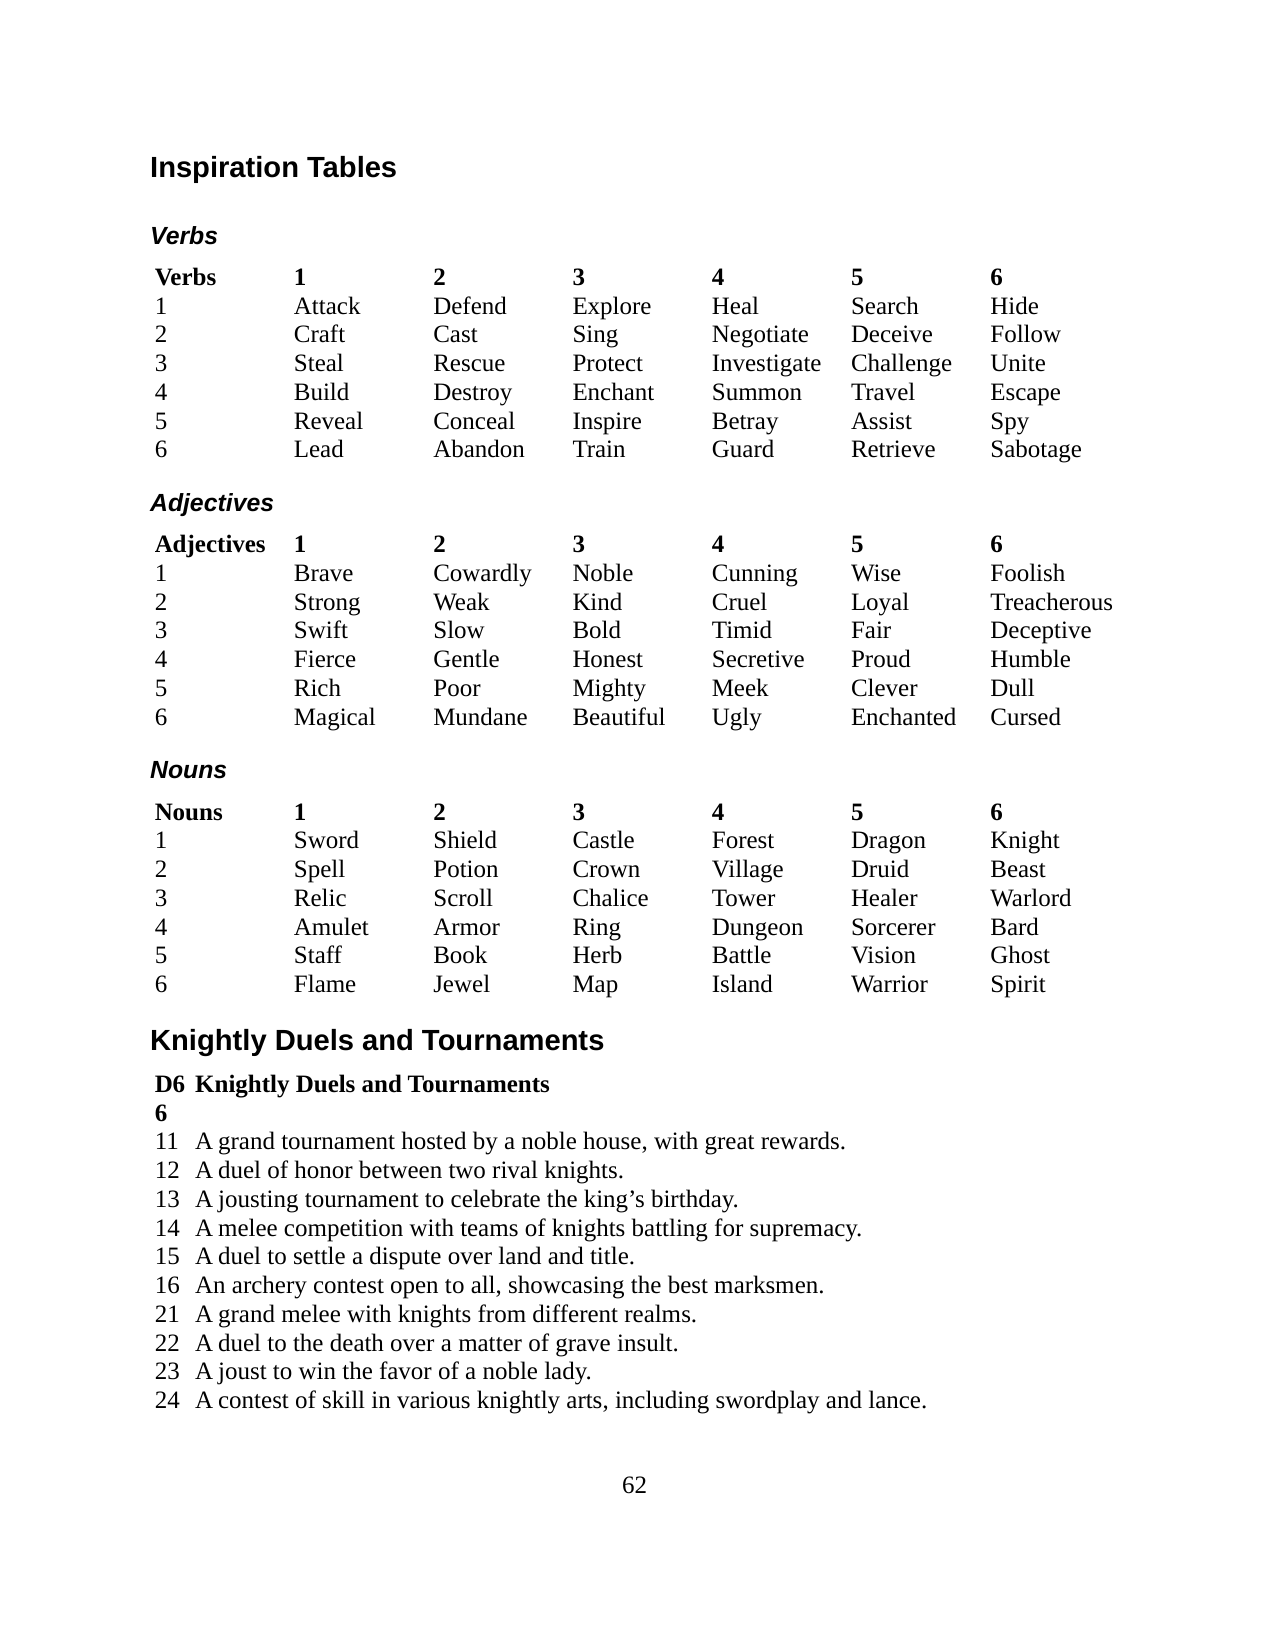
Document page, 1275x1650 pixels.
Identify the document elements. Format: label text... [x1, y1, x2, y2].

table_header 1 [289, 262, 428, 291]
subtitle Nouns [150, 756, 1125, 784]
table_cell Defend [429, 291, 568, 319]
table_cell 21 [150, 1299, 191, 1328]
table_cell 14 [150, 1213, 191, 1241]
table_cell Hide [986, 291, 1125, 319]
table_cell Bard [986, 912, 1125, 940]
table_cell Druid [846, 854, 986, 883]
table_cell A melee competition with teams of knights battling for supremacy. [191, 1213, 1125, 1241]
table_cell 5 [150, 673, 289, 702]
table_cell Timid [707, 616, 846, 644]
table_cell 24 [150, 1385, 191, 1414]
table_header 6 [986, 262, 1125, 291]
table_cell Enchanted [846, 702, 986, 731]
table_cell 23 [150, 1356, 191, 1385]
table_cell Steal [289, 348, 428, 377]
table_cell Map [568, 969, 707, 998]
table_cell Treacherous [986, 587, 1125, 616]
table_cell Flame [289, 969, 428, 998]
table_cell Mighty [568, 673, 707, 702]
table_cell Ring [568, 912, 707, 940]
table_header Adjectives [150, 529, 289, 558]
table_cell Warrior [846, 969, 986, 998]
table_cell Secretive [707, 644, 846, 673]
table_cell Cruel [707, 587, 846, 616]
table_header 5 [846, 262, 986, 291]
table_cell Swift [289, 616, 428, 644]
table_cell Cowardly [429, 558, 568, 587]
table_cell Relic [289, 883, 428, 912]
table_cell Staff [289, 940, 428, 969]
table_header D66 [150, 1069, 191, 1126]
table_cell Potion [429, 854, 568, 883]
subtitle Inspiration Tables [150, 150, 1125, 183]
table_cell Cursed [986, 702, 1125, 731]
table_cell Jewel [429, 969, 568, 998]
table_header 4 [707, 797, 846, 825]
table_cell 15 [150, 1241, 191, 1270]
table_cell Heal [707, 291, 846, 319]
table_cell Follow [986, 320, 1125, 348]
table_cell Protect [568, 348, 707, 377]
table_cell Forest [707, 825, 846, 854]
table_cell Ugly [707, 702, 846, 731]
table_header 2 [429, 262, 568, 291]
table_cell An archery contest open to all, showcasing the best marksmen. [191, 1270, 1125, 1299]
table_cell 6 [150, 969, 289, 998]
table_cell Assist [846, 406, 986, 434]
table_cell Slow [429, 616, 568, 644]
table_cell Warlord [986, 883, 1125, 912]
table_cell Guard [707, 435, 846, 463]
table_cell Sorcerer [846, 912, 986, 940]
table_cell 3 [150, 883, 289, 912]
table_cell Explore [568, 291, 707, 319]
table_cell Train [568, 435, 707, 463]
table_cell 2 [150, 854, 289, 883]
table_header 5 [846, 529, 986, 558]
table_cell Retrieve [846, 435, 986, 463]
table_cell Honest [568, 644, 707, 673]
table_cell 3 [150, 616, 289, 644]
table_cell Summon [707, 377, 846, 406]
table_cell Scroll [429, 883, 568, 912]
table_cell Amulet [289, 912, 428, 940]
table_cell A grand tournament hosted by a noble house, with great rewards. [191, 1126, 1125, 1155]
table_header 6 [986, 529, 1125, 558]
table_cell Challenge [846, 348, 986, 377]
table_cell Lead [289, 435, 428, 463]
table_header 5 [846, 797, 986, 825]
table_cell Weak [429, 587, 568, 616]
table_cell Magical [289, 702, 428, 731]
table_cell 4 [150, 912, 289, 940]
table_cell 12 [150, 1155, 191, 1184]
subtitle Knightly Duels and Tournaments [150, 1023, 1125, 1056]
table_cell Chalice [568, 883, 707, 912]
table_cell Beautiful [568, 702, 707, 731]
table_cell 6 [150, 702, 289, 731]
table_cell Dull [986, 673, 1125, 702]
table_cell Bold [568, 616, 707, 644]
table_cell 1 [150, 558, 289, 587]
table_cell A joust to win the favor of a noble lady. [191, 1356, 1125, 1385]
table_cell Craft [289, 320, 428, 348]
table_header Verbs [150, 262, 289, 291]
table_cell Investigate [707, 348, 846, 377]
table_cell Spy [986, 406, 1125, 434]
table_cell Foolish [986, 558, 1125, 587]
table_cell Tower [707, 883, 846, 912]
table_cell Abandon [429, 435, 568, 463]
table_cell Loyal [846, 587, 986, 616]
table_cell Herb [568, 940, 707, 969]
table_cell Rescue [429, 348, 568, 377]
table_cell Book [429, 940, 568, 969]
table_cell 2 [150, 587, 289, 616]
table_cell Vision [846, 940, 986, 969]
table_cell Deceptive [986, 616, 1125, 644]
table_cell Sing [568, 320, 707, 348]
table_cell Dragon [846, 825, 986, 854]
table_header 4 [707, 529, 846, 558]
table_header 6 [986, 797, 1125, 825]
table_header Knightly Duels and Tournaments [191, 1069, 1125, 1126]
table_cell 6 [150, 435, 289, 463]
table_cell Search [846, 291, 986, 319]
table_header 3 [568, 529, 707, 558]
table_header 3 [568, 797, 707, 825]
table_header 2 [429, 529, 568, 558]
table_cell Dungeon [707, 912, 846, 940]
table_cell Clever [846, 673, 986, 702]
table_cell 16 [150, 1270, 191, 1299]
table_cell Rich [289, 673, 428, 702]
table_cell Crown [568, 854, 707, 883]
table_cell Castle [568, 825, 707, 854]
table_cell Spell [289, 854, 428, 883]
table_cell 4 [150, 377, 289, 406]
table_cell Travel [846, 377, 986, 406]
table_cell Proud [846, 644, 986, 673]
table_cell Village [707, 854, 846, 883]
table_cell Brave [289, 558, 428, 587]
table_cell Conceal [429, 406, 568, 434]
table_cell 5 [150, 940, 289, 969]
table_cell 1 [150, 291, 289, 319]
table_cell Ghost [986, 940, 1125, 969]
table_cell Spirit [986, 969, 1125, 998]
table_cell Enchant [568, 377, 707, 406]
table_cell Cunning [707, 558, 846, 587]
table_cell Mundane [429, 702, 568, 731]
table_cell Poor [429, 673, 568, 702]
table_cell Kind [568, 587, 707, 616]
table_cell Noble [568, 558, 707, 587]
table_cell Deceive [846, 320, 986, 348]
table_cell Meek [707, 673, 846, 702]
table_cell 13 [150, 1184, 191, 1213]
table_cell Knight [986, 825, 1125, 854]
table_cell Strong [289, 587, 428, 616]
table_cell Battle [707, 940, 846, 969]
table_cell Humble [986, 644, 1125, 673]
subtitle Adjectives [150, 488, 1125, 517]
table_cell 5 [150, 406, 289, 434]
table_cell Island [707, 969, 846, 998]
table_cell Shield [429, 825, 568, 854]
table_cell Attack [289, 291, 428, 319]
table_cell A duel of honor between two rival knights. [191, 1155, 1125, 1184]
table_cell 11 [150, 1126, 191, 1155]
table_cell Fierce [289, 644, 428, 673]
table_cell Escape [986, 377, 1125, 406]
table_cell Armor [429, 912, 568, 940]
table_header 1 [289, 797, 428, 825]
table_cell Sword [289, 825, 428, 854]
table_cell A duel to settle a dispute over land and title. [191, 1241, 1125, 1270]
table_cell Build [289, 377, 428, 406]
table_cell Negotiate [707, 320, 846, 348]
table_cell Inspire [568, 406, 707, 434]
table_cell Reveal [289, 406, 428, 434]
table_header 4 [707, 262, 846, 291]
table_header 3 [568, 262, 707, 291]
subtitle Verbs [150, 221, 1125, 249]
table_header 1 [289, 529, 428, 558]
table_cell A duel to the death over a matter of grave insult. [191, 1328, 1125, 1356]
table_cell A grand melee with knights from different realms. [191, 1299, 1125, 1328]
table_cell Wise [846, 558, 986, 587]
table_header 2 [429, 797, 568, 825]
table_cell Gentle [429, 644, 568, 673]
table_cell A jousting tournament to celebrate the king’s birthday. [191, 1184, 1125, 1213]
table_cell A contest of skill in various knightly arts, including swordplay and lance. [191, 1385, 1125, 1414]
table_cell 3 [150, 348, 289, 377]
table_cell Sabotage [986, 435, 1125, 463]
table_cell 1 [150, 825, 289, 854]
table_cell Cast [429, 320, 568, 348]
table_cell Fair [846, 616, 986, 644]
table_cell Beast [986, 854, 1125, 883]
table_cell Betray [707, 406, 846, 434]
table_cell 4 [150, 644, 289, 673]
table_cell Destroy [429, 377, 568, 406]
table_header Nouns [150, 797, 289, 825]
table_cell Healer [846, 883, 986, 912]
table_cell 22 [150, 1328, 191, 1356]
table_cell Unite [986, 348, 1125, 377]
table_cell 2 [150, 320, 289, 348]
